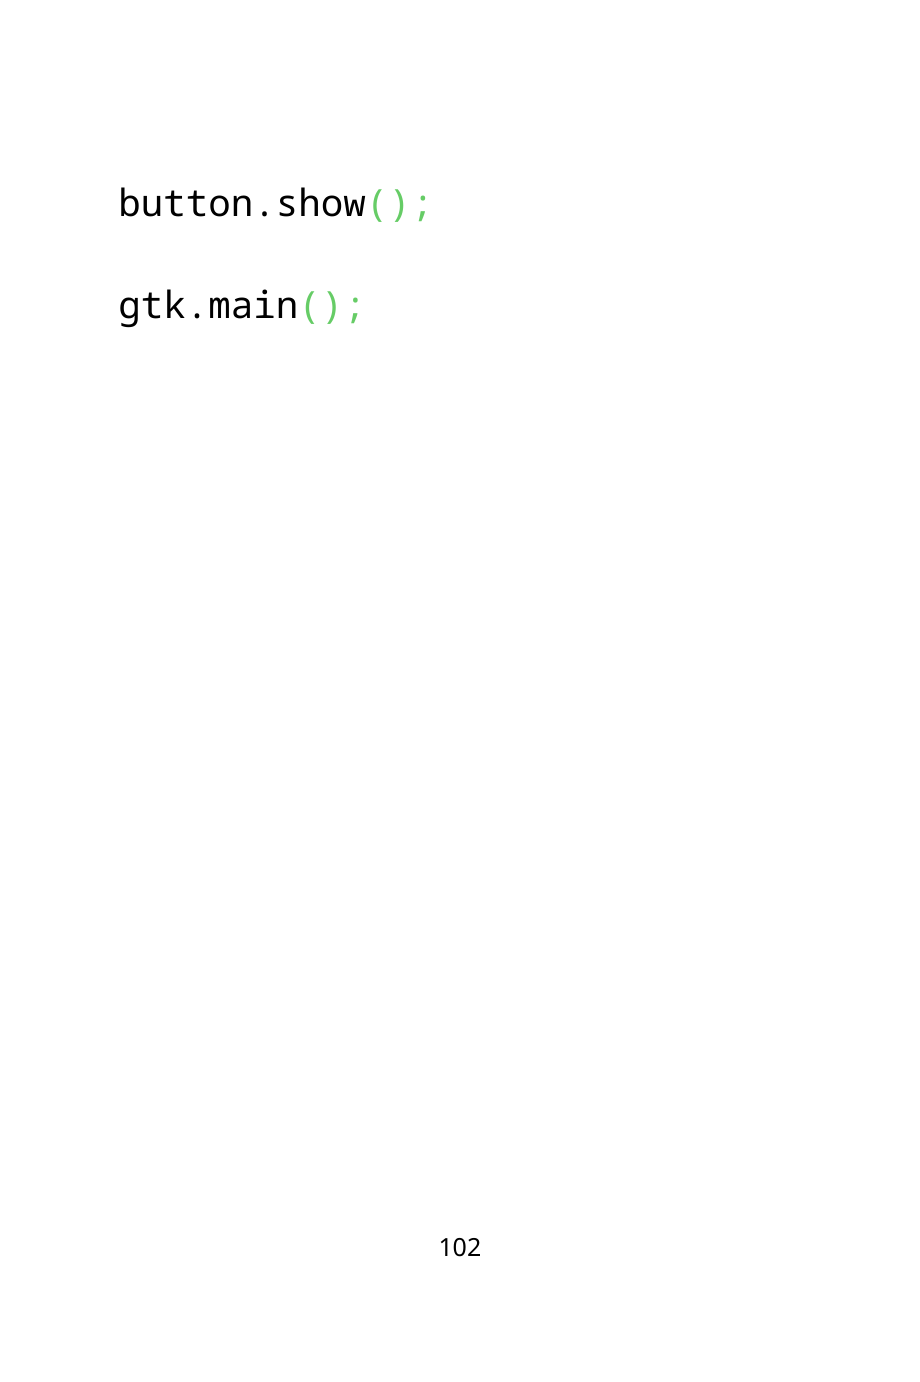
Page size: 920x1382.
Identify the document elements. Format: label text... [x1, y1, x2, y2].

text button.show(); [118, 176, 801, 227]
text gtk.main(); [118, 278, 801, 329]
